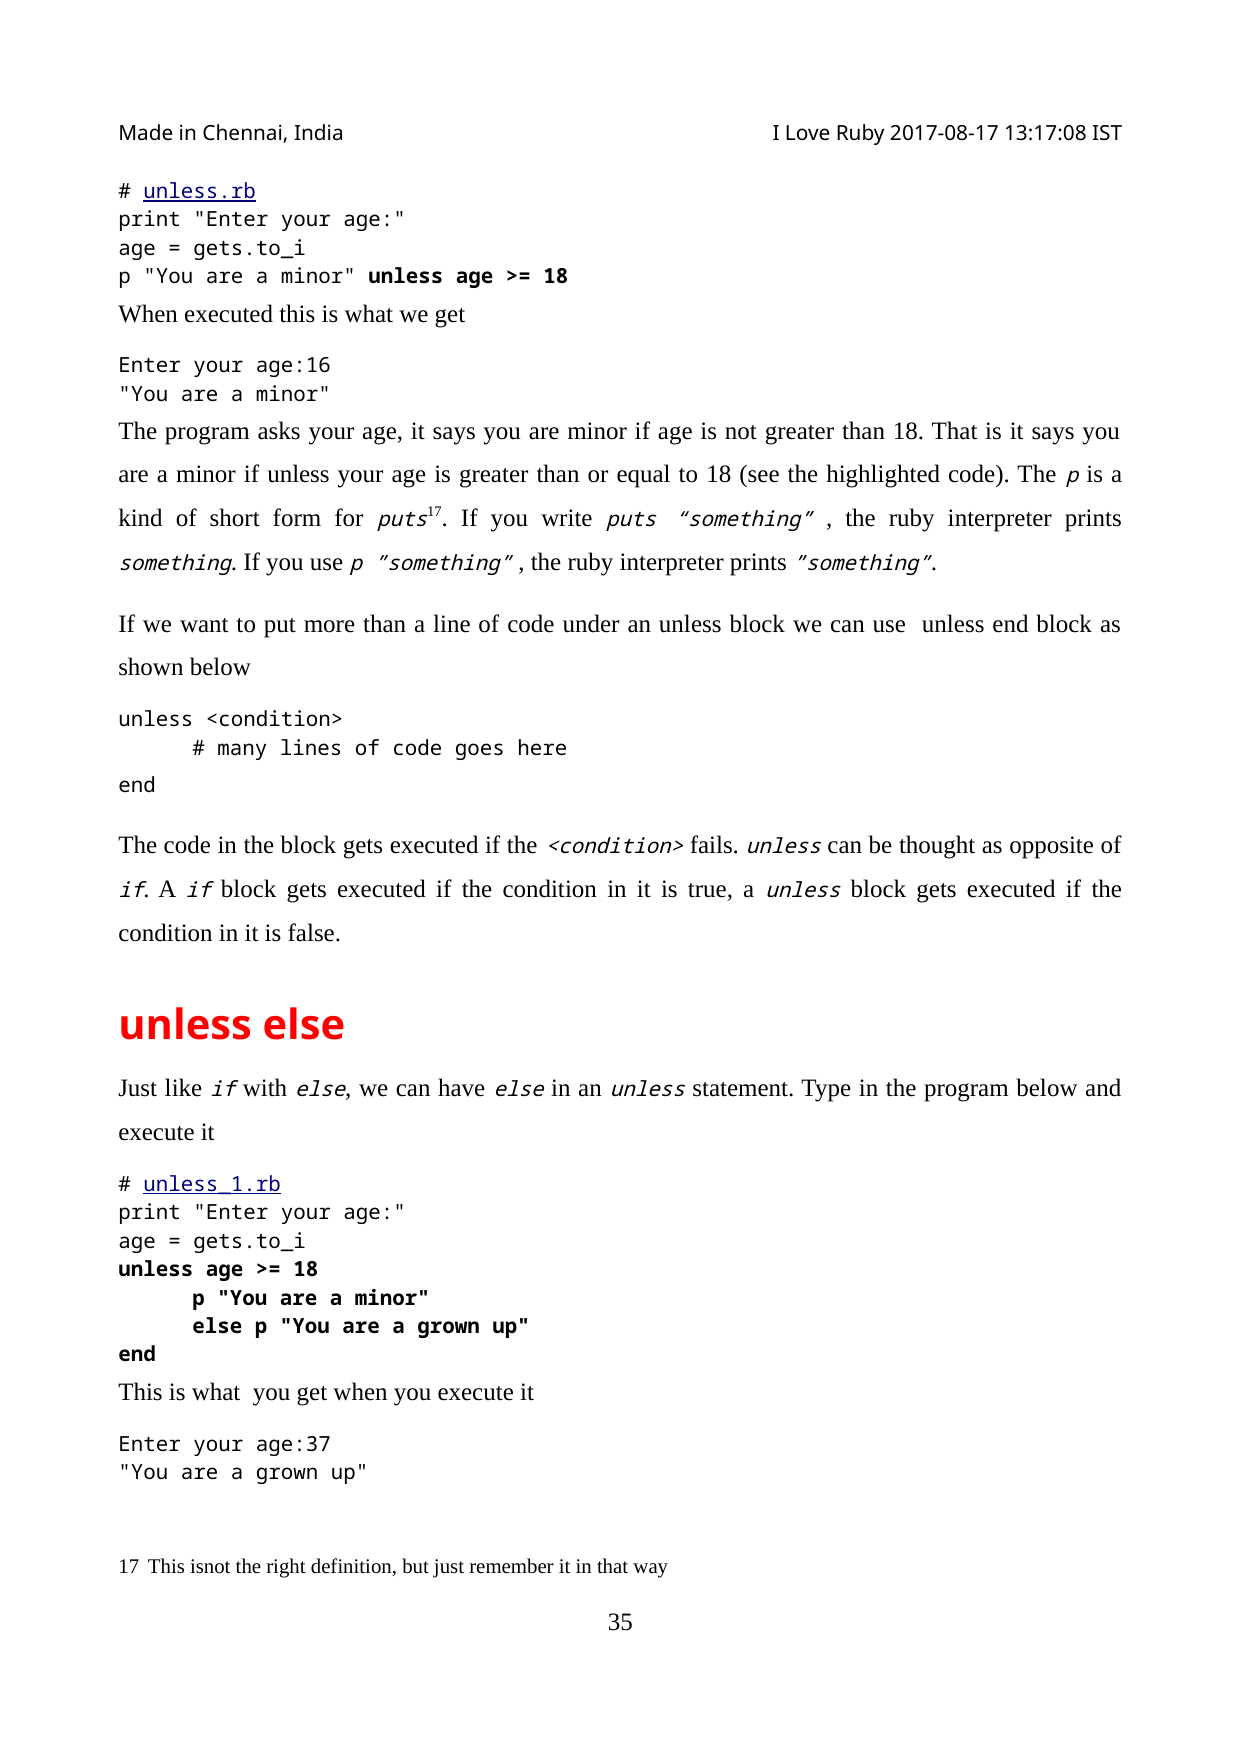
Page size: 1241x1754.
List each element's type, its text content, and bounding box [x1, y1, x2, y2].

text Enter your age:16 [118, 351, 1122, 379]
text # many lines of code goes here [118, 733, 1122, 761]
text print "Enter your age:" [118, 1197, 1122, 1226]
text # unless_1.rb [118, 1169, 1122, 1197]
text unless <condition> [118, 704, 1122, 733]
text Just like if with else, we can have else in an unless statement. Type in the program below and execute it [118, 1073, 1122, 1146]
subtitle unless else [118, 995, 1122, 1052]
text end [118, 1339, 1122, 1368]
text else p "You are a grown up" [118, 1311, 1122, 1339]
text unless age >= 18 [118, 1254, 1122, 1283]
text print "Enter your age:" [118, 204, 1122, 233]
text "You are a grown up" [118, 1457, 1122, 1486]
text age = gets.to_i [118, 1226, 1122, 1254]
text Enter your age:37 [118, 1429, 1122, 1457]
text "You are a minor" [118, 379, 1122, 407]
text end [118, 770, 1122, 798]
text p "You are a minor" [118, 1283, 1122, 1311]
text The program asks your age, it says you are minor if age is not greater than 18. That is it says you are a minor if unless your age is greater than or equal to 18 (see the highlighted code). The p is a kind of short form for puts. If you write puts “something” , the ruby interpreter prints something. If you use p ”something” , the ruby interpreter prints ”something”. [118, 416, 1122, 577]
text age = gets.to_i [118, 233, 1122, 261]
text When executed this is what we get [118, 299, 1122, 327]
text This isnot the right definition, but just remember it in that way [118, 1553, 1122, 1578]
text p "You are a minor" unless age >= 18 [118, 261, 1122, 290]
text # unless.rb [118, 176, 1122, 204]
text The code in the block gets executed if the <condition> fails. unless can be thought as opposite of if. A if block gets executed if the condition in it is true, a unless block gets executed if the condition in it is false. [118, 830, 1122, 947]
text This is what you get when you execute it [118, 1377, 1122, 1406]
text If we want to put more than a line of code under an unless block we can use unless end block as shown below [118, 609, 1122, 681]
